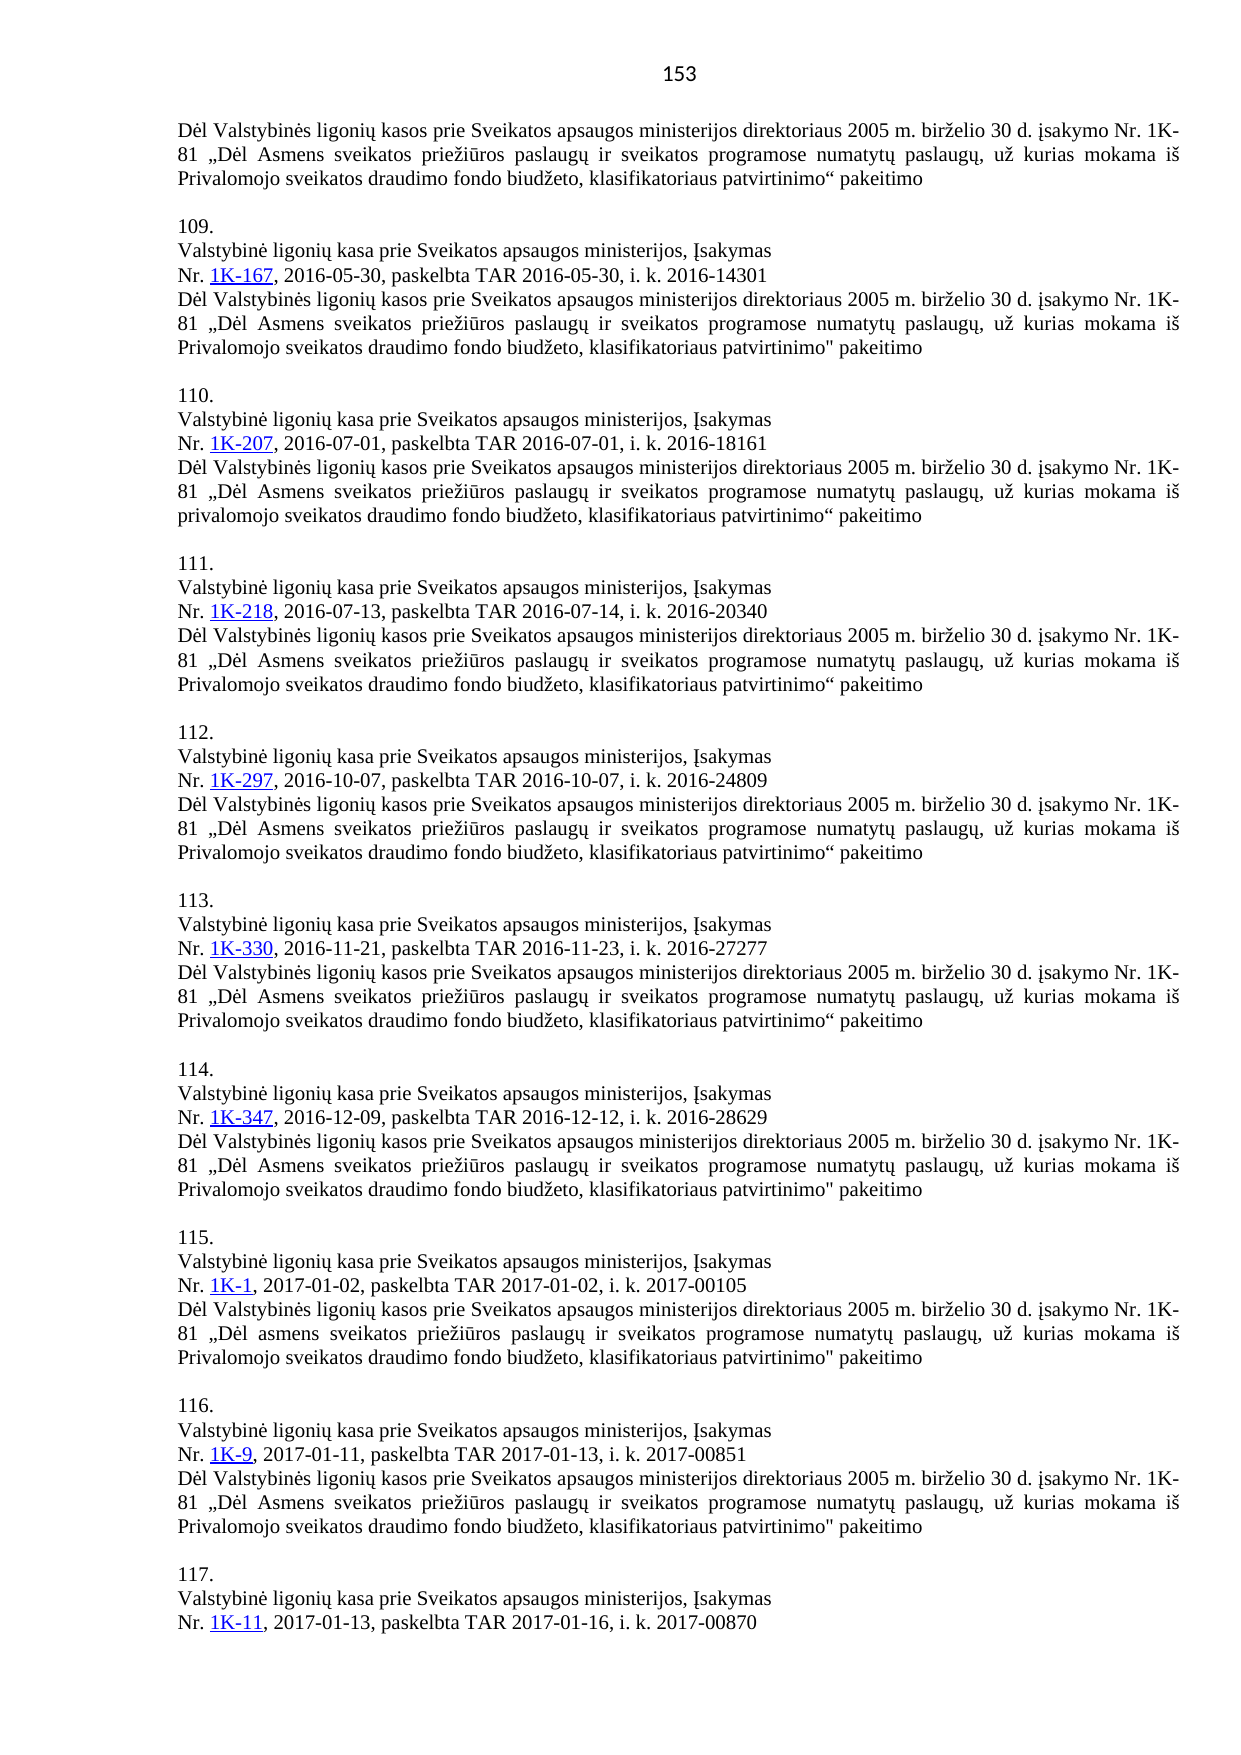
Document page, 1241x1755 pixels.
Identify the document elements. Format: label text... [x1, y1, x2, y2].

text 110. [177, 383, 1181, 407]
text 117. [177, 1562, 1181, 1586]
text Dėl Valstybinės ligonių kasos prie Sveikatos apsaugos ministerijos direktoriaus 2005 m. birželio 30 d. įsakymo Nr. 1K-81 „Dėl asmens sveikatos priežiūros paslaugų ir sveikatos programose numatytų paslaugų, už kurias mokama iš Privalomojo sveikatos draudimo fondo biudžeto, klasifikatoriaus patvirtinimo" pakeitimo [177, 1297, 1181, 1369]
text Nr. 1K-347, 2016-12-09, paskelbta TAR 2016-12-12, i. k. 2016-28629 [177, 1105, 1181, 1129]
text Nr. 1K-297, 2016-10-07, paskelbta TAR 2016-10-07, i. k. 2016-24809 [177, 768, 1181, 792]
text Valstybinė ligonių kasa prie Sveikatos apsaugos ministerijos, Įsakymas [177, 407, 1181, 431]
text Dėl Valstybinės ligonių kasos prie Sveikatos apsaugos ministerijos direktoriaus 2005 m. birželio 30 d. įsakymo Nr. 1K-81 „Dėl Asmens sveikatos priežiūros paslaugų ir sveikatos programose numatytų paslaugų, už kurias mokama iš Privalomojo sveikatos draudimo fondo biudžeto, klasifikatoriaus patvirtinimo“ pakeitimo [177, 792, 1181, 864]
text Nr. 1K-11, 2017-01-13, paskelbta TAR 2017-01-16, i. k. 2017-00870 [177, 1610, 1181, 1634]
text Valstybinė ligonių kasa prie Sveikatos apsaugos ministerijos, Įsakymas [177, 238, 1181, 262]
text 112. [177, 720, 1181, 744]
text Nr. 1K-9, 2017-01-11, paskelbta TAR 2017-01-13, i. k. 2017-00851 [177, 1442, 1181, 1466]
text Dėl Valstybinės ligonių kasos prie Sveikatos apsaugos ministerijos direktoriaus 2005 m. birželio 30 d. įsakymo Nr. 1K-81 „Dėl Asmens sveikatos priežiūros paslaugų ir sveikatos programose numatytų paslaugų, už kurias mokama iš Privalomojo sveikatos draudimo fondo biudžeto, klasifikatoriaus patvirtinimo" pakeitimo [177, 1129, 1181, 1201]
text 109. [177, 214, 1181, 238]
text Nr. 1K-218, 2016-07-13, paskelbta TAR 2016-07-14, i. k. 2016-20340 [177, 599, 1181, 623]
text Valstybinė ligonių kasa prie Sveikatos apsaugos ministerijos, Įsakymas [177, 1586, 1181, 1610]
text Valstybinė ligonių kasa prie Sveikatos apsaugos ministerijos, Įsakymas [177, 1417, 1181, 1442]
text Valstybinė ligonių kasa prie Sveikatos apsaugos ministerijos, Įsakymas [177, 1081, 1181, 1105]
text Valstybinė ligonių kasa prie Sveikatos apsaugos ministerijos, Įsakymas [177, 575, 1181, 599]
text Nr. 1K-167, 2016-05-30, paskelbta TAR 2016-05-30, i. k. 2016-14301 [177, 262, 1181, 287]
text Dėl Valstybinės ligonių kasos prie Sveikatos apsaugos ministerijos direktoriaus 2005 m. birželio 30 d. įsakymo Nr. 1K-81 „Dėl Asmens sveikatos priežiūros paslaugų ir sveikatos programose numatytų paslaugų, už kurias mokama iš Privalomojo sveikatos draudimo fondo biudžeto, klasifikatoriaus patvirtinimo“ pakeitimo [177, 623, 1181, 696]
text Valstybinė ligonių kasa prie Sveikatos apsaugos ministerijos, Įsakymas [177, 744, 1181, 768]
text Valstybinė ligonių kasa prie Sveikatos apsaugos ministerijos, Įsakymas [177, 1249, 1181, 1273]
text 114. [177, 1057, 1181, 1081]
text Dėl Valstybinės ligonių kasos prie Sveikatos apsaugos ministerijos direktoriaus 2005 m. birželio 30 d. įsakymo Nr. 1K-81 „Dėl Asmens sveikatos priežiūros paslaugų ir sveikatos programose numatytų paslaugų, už kurias mokama iš Privalomojo sveikatos draudimo fondo biudžeto, klasifikatoriaus patvirtinimo" pakeitimo [177, 1466, 1181, 1538]
text Valstybinė ligonių kasa prie Sveikatos apsaugos ministerijos, Įsakymas [177, 912, 1181, 936]
text 116. [177, 1393, 1181, 1417]
text Dėl Valstybinės ligonių kasos prie Sveikatos apsaugos ministerijos direktoriaus 2005 m. birželio 30 d. įsakymo Nr. 1K-81 „Dėl Asmens sveikatos priežiūros paslaugų ir sveikatos programose numatytų paslaugų, už kurias mokama iš Privalomojo sveikatos draudimo fondo biudžeto, klasifikatoriaus patvirtinimo“ pakeitimo [177, 960, 1181, 1032]
text Dėl Valstybinės ligonių kasos prie Sveikatos apsaugos ministerijos direktoriaus 2005 m. birželio 30 d. įsakymo Nr. 1K-81 „Dėl Asmens sveikatos priežiūros paslaugų ir sveikatos programose numatytų paslaugų, už kurias mokama iš Privalomojo sveikatos draudimo fondo biudžeto, klasifikatoriaus patvirtinimo" pakeitimo [177, 287, 1181, 359]
text Dėl Valstybinės ligonių kasos prie Sveikatos apsaugos ministerijos direktoriaus 2005 m. birželio 30 d. įsakymo Nr. 1K-81 „Dėl Asmens sveikatos priežiūros paslaugų ir sveikatos programose numatytų paslaugų, už kurias mokama iš privalomojo sveikatos draudimo fondo biudžeto, klasifikatoriaus patvirtinimo“ pakeitimo [177, 455, 1181, 527]
text Nr. 1K-207, 2016-07-01, paskelbta TAR 2016-07-01, i. k. 2016-18161 [177, 431, 1181, 455]
text 111. [177, 551, 1181, 575]
text Dėl Valstybinės ligonių kasos prie Sveikatos apsaugos ministerijos direktoriaus 2005 m. birželio 30 d. įsakymo Nr. 1K-81 „Dėl Asmens sveikatos priežiūros paslaugų ir sveikatos programose numatytų paslaugų, už kurias mokama iš Privalomojo sveikatos draudimo fondo biudžeto, klasifikatoriaus patvirtinimo“ pakeitimo [177, 118, 1181, 190]
text Nr. 1K-330, 2016-11-21, paskelbta TAR 2016-11-23, i. k. 2016-27277 [177, 936, 1181, 960]
text 115. [177, 1225, 1181, 1249]
text Nr. 1K-1, 2017-01-02, paskelbta TAR 2017-01-02, i. k. 2017-00105 [177, 1273, 1181, 1297]
text 113. [177, 888, 1181, 912]
